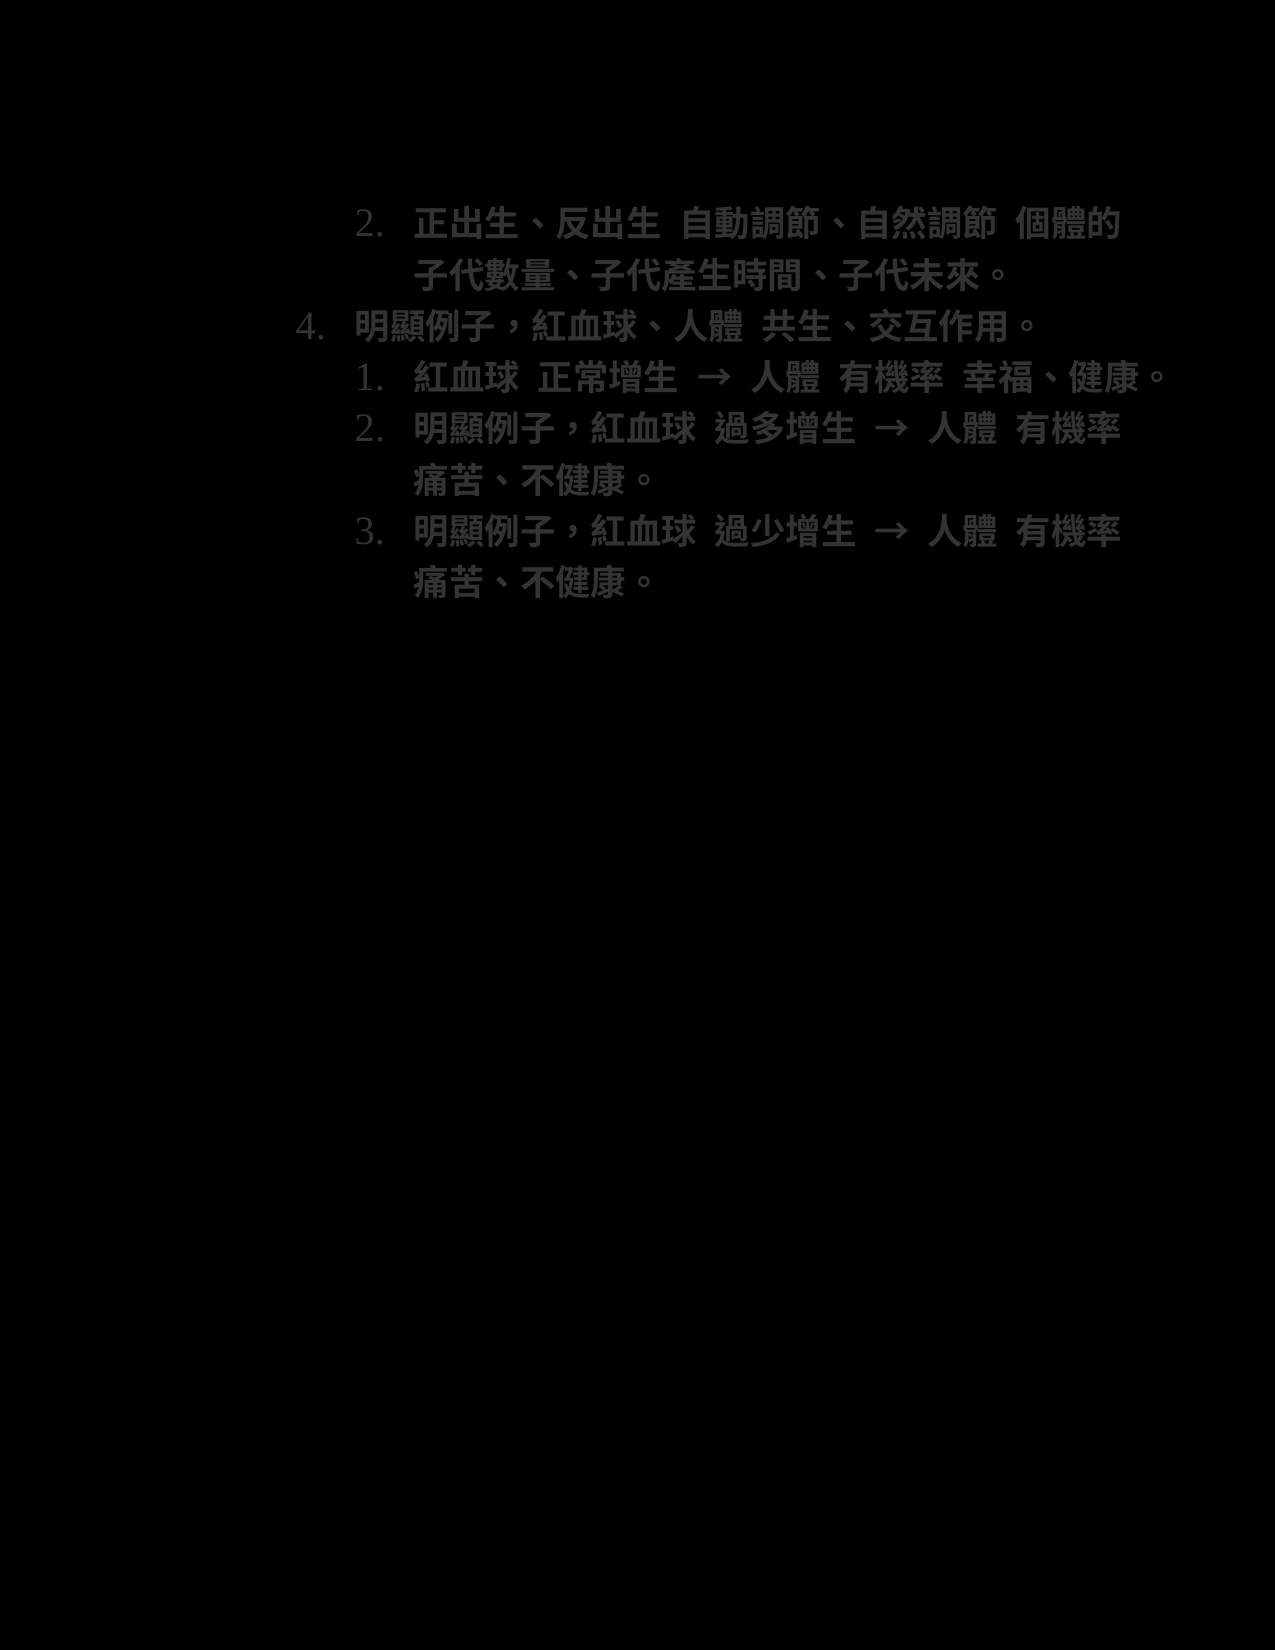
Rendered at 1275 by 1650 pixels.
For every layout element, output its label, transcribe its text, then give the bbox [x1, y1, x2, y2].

list 紅血球 正常增生 → 人體 有機率 幸福、健康。 [354, 349, 1157, 401]
list 明顯例子，紅血球 過多增生 → 人體 有機率 痛苦、不健康。 [354, 401, 1157, 503]
list 明顯例子，紅血球 過少增生 → 人體 有機率 痛苦、不健康。 [354, 503, 1157, 606]
list 明顯例子，紅血球、人體 共生、交互作用。 [295, 298, 1157, 349]
list 正出生、反出生 自動調節、自然調節 個體的 子代數量、子代產生時間、子代未來。 [354, 196, 1157, 298]
